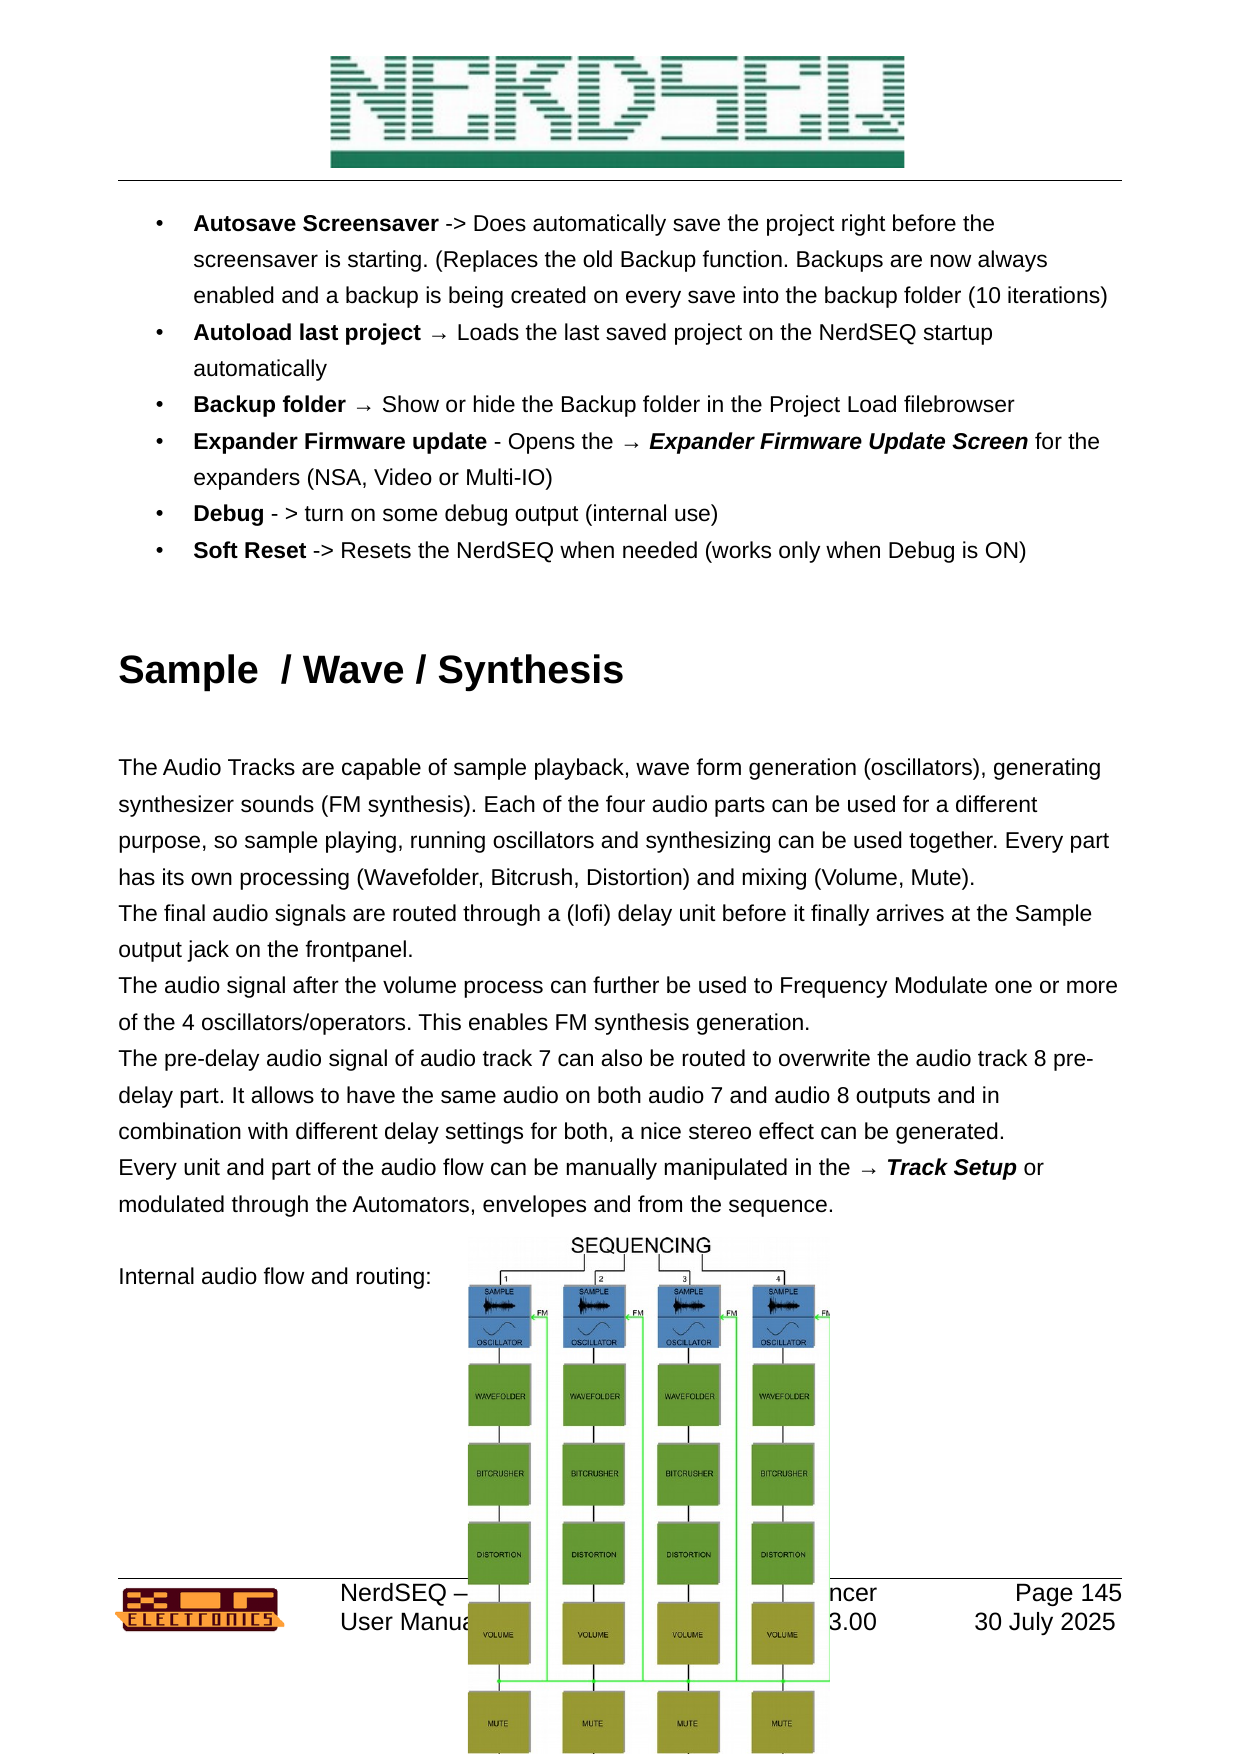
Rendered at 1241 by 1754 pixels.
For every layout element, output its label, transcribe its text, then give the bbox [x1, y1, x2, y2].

text The pre-delay audio signal of audio track 7 can also be routed to overwrite the audio track 8 pre-delay part. It allows to have the same audio on both audio 7 and audio 8 outputs and in combination with different delay settings for both, a nice stereo effect can be generated. [118, 1045, 1122, 1144]
picture [330, 56, 905, 168]
text [830, 1263, 1122, 1290]
picture [115, 1584, 285, 1634]
list Backup folder → Show or hide the Backup folder in the Project Load filebrowser [156, 391, 1122, 418]
list Autosave Screensaver -> Does automatically save the project right before the screensaver is starting. (Replaces the old Backup function. Backups are now always enabled and a backup is being created on every save into the backup folder (10 iterations) [156, 209, 1122, 309]
list Debug - > turn on some debug output (internal use) [156, 500, 1122, 527]
picture [467, 1237, 830, 1754]
list Soft Reset -> Resets the NerdSEQ when needed (works only when Debug is ON) [156, 537, 1122, 563]
text The Audio Tracks are capable of sample playback, wave form generation (oscillators), generating synthesizer sounds (FM synthesis). Each of the four audio parts can be used for a different purpose, so sample playing, running oscillators and synthesizing can be used together. Every part has its own processing (Wavefolder, Bitcrush, Distortion) and mixing (Volume, Mute). [118, 754, 1122, 890]
list Autoload last project → Loads the last saved project on the NerdSEQ startup automatically [156, 319, 1122, 381]
subtitle Sample / Wave / Synthesis [118, 646, 1122, 691]
text The final audio signals are routed through a (lofi) delay unit before it finally arrives at the Sample output jack on the frontpanel. [118, 900, 1122, 962]
list Expander Firmware update - Opens the → Expander Firmware Update Screen for the expanders (NSA, Video or Multi-IO) [156, 428, 1122, 490]
text Internal audio flow and routing: [118, 1263, 467, 1290]
text The audio signal after the volume process can further be used to Frequency Modulate one or more of the 4 oscillators/operators. This enables FM synthesis generation. [118, 972, 1122, 1035]
text Every unit and part of the audio flow can be manually manipulated in the → Track Setup or modulated through the Automators, envelopes and from the sequence. [118, 1154, 1122, 1217]
